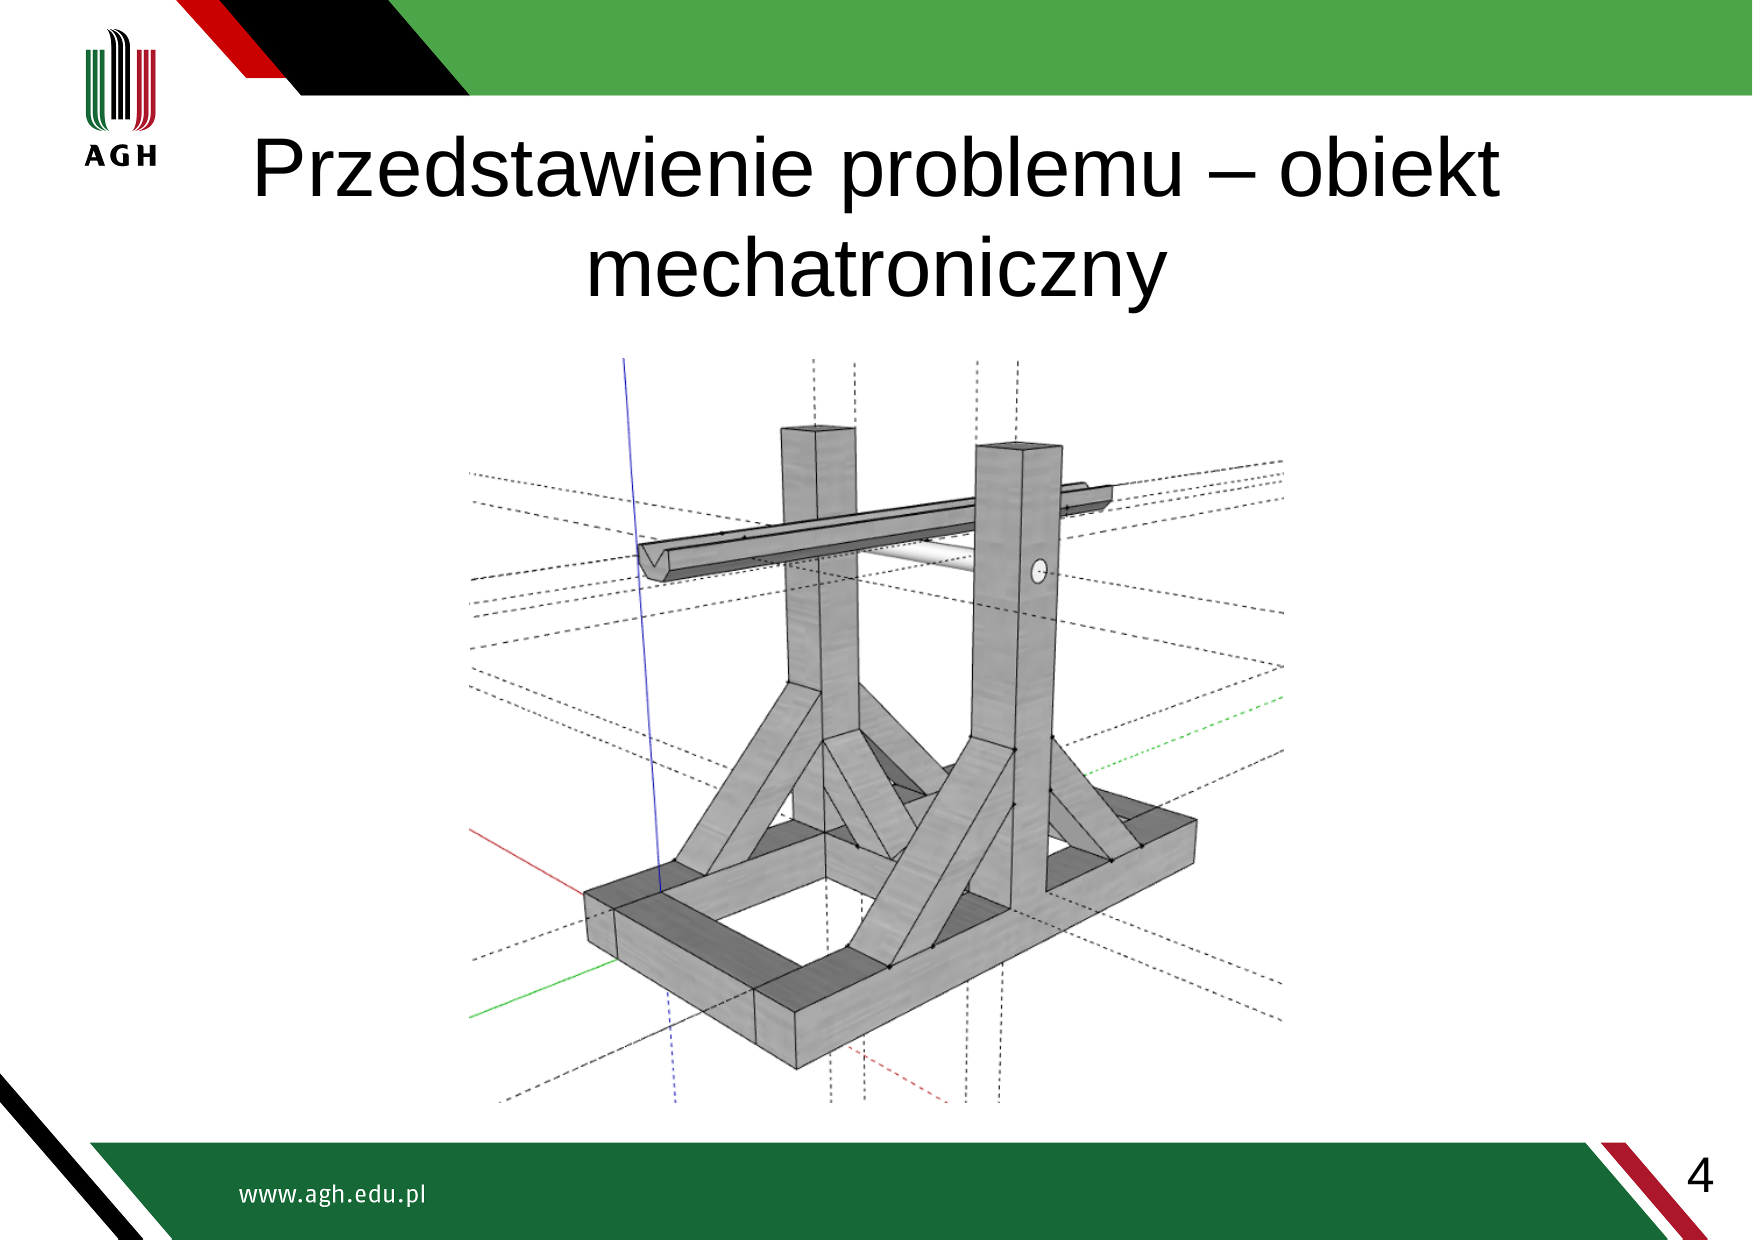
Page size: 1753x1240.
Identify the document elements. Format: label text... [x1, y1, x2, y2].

picture [0, 0, 1753, 1240]
title Przedstawienie problemu – obiekt mechatroniczny [131, 105, 1622, 323]
